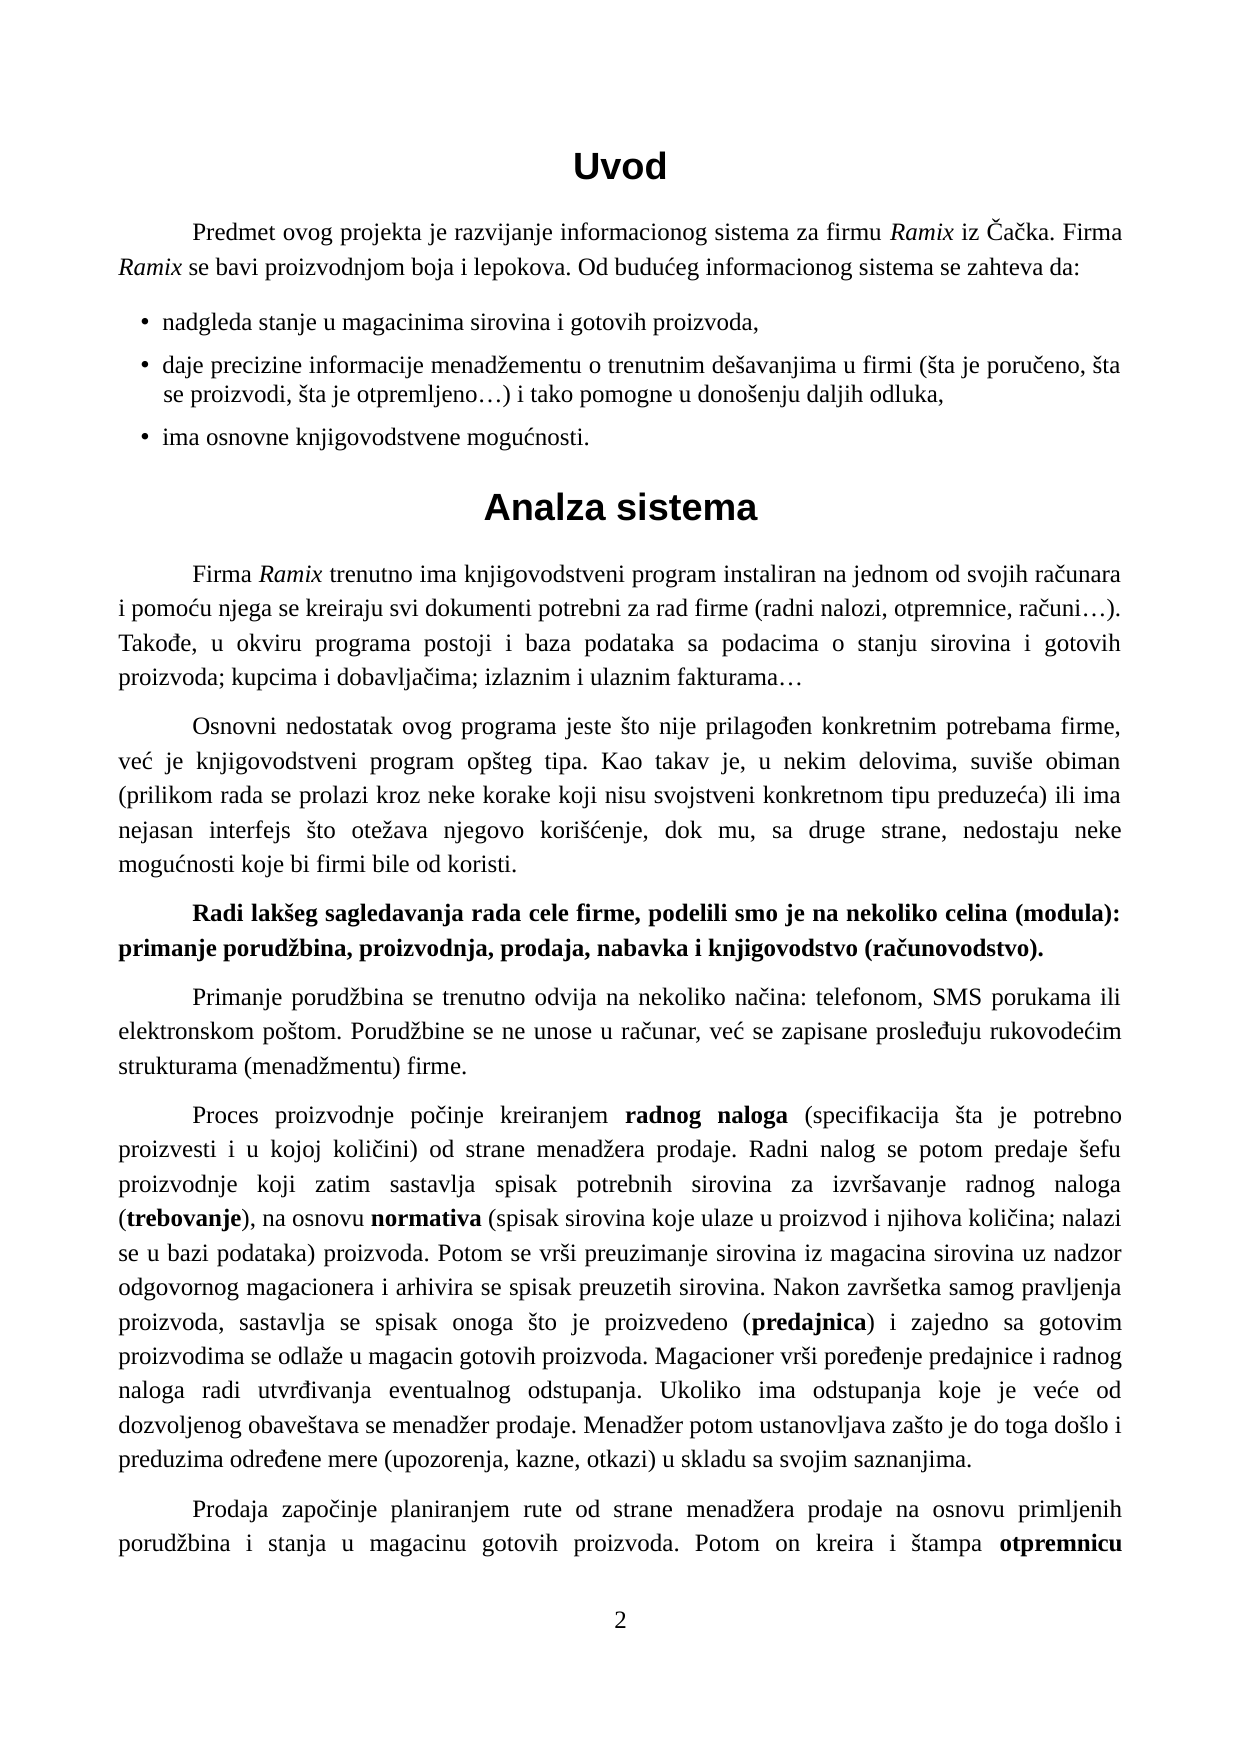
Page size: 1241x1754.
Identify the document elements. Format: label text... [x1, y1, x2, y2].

text Predmet ovog projekta je razvijanje informacionog sistema za firmu Ramix iz Čačka. Firma Ramix se bavi proizvodnjom boja i lepokova. Od budućeg informacionog sistema se zahteva da: [118, 217, 1122, 281]
text Primanje porudžbina se trenutno odvija na nekoliko načina: telefonom, SMS porukama ili elektronskom poštom. Porudžbine se ne unose u računar, već se zapisane prosleđuju rukovodećim strukturama (menadžmentu) firme. [118, 982, 1122, 1079]
text Osnovni nedostatak ovog programa jeste što nije prilagođen konkretnim potrebama firme, već je knjigovodstveni program opšteg tipa. Kao takav je, u nekim delovima, suviše obiman (prilikom rada se prolazi kroz neke korake koji nisu svojstveni konkretnom tipu preduzeća) ili ima nejasan interfejs što otežava njegovo korišćenje, dok mu, sa druge strane, nedostaju neke mogućnosti koje bi firmi bile od koristi. [118, 711, 1122, 878]
list ima osnovne knjigovodstvene mogućnosti. [141, 422, 1122, 451]
list daje precizine informacije menadžementu o trenutnim dešavanjima u firmi (šta je poručeno, šta se proizvodi, šta je otpremljeno…) i tako pomogne u donošenju daljih odluka, [141, 350, 1122, 408]
text Proces proizvodnje počinje kreiranjem radnog naloga (specifikacija šta je potrebno proizvesti i u kojoj količini) od strane menadžera prodaje. Radni nalog se potom predaje šefu proizvodnje koji zatim sastavlja spisak potrebnih sirovina za izvršavanje radnog naloga (trebovanje), na osnovu normativa (spisak sirovina koje ulaze u proizvod i njihova količina; nalazi se u bazi podataka) proizvoda. Potom se vrši preuzimanje sirovina iz magacina sirovina uz nadzor odgovornog magacionera i arhivira se spisak preuzetih sirovina. Nakon završetka samog pravljenja proizvoda, sastavlja se spisak onoga što je proizvedeno (predajnica) i zajedno sa gotovim proizvodima se odlaže u magacin gotovih proizvoda. Magacioner vrši poređenje predajnice i radnog naloga radi utvrđivanja eventualnog odstupanja. Ukoliko ima odstupanja koje je veće od dozvoljenog obaveštava se menadžer prodaje. Menadžer potom ustanovljava zašto je do toga došlo i preduzima određene mere (upozorenja, kazne, otkazi) u skladu sa svojim saznanjima. [118, 1100, 1122, 1473]
text Radi lakšeg sagledavanja rada cele firme, podelili smo je na nekoliko celina (modula): primanje porudžbina, proizvodnja, prodaja, nabavka i knjigovodstvo (računovodstvo). [118, 898, 1122, 961]
subtitle Uvod [118, 144, 1122, 187]
list nadgleda stanje u magacinima sirovina i gotovih proizvoda, [141, 307, 1122, 336]
text Firma Ramix trenutno ima knjigovodstveni program instaliran na jednom od svojih računara i pomoću njega se kreiraju svi dokumenti potrebni za rad firme (radni nalozi, otpremnice, računi…). Takođe, u okviru programa postoji i baza podataka sa podacima o stanju sirovina i gotovih proizvoda; kupcima i dobavljačima; izlaznim i ulaznim fakturama… [118, 559, 1122, 691]
text Prodaja započinje planiranjem rute od strane menadžera prodaje na osnovu primljenih porudžbina i stanja u magacinu gotovih proizvoda. Potom on kreira i štampa otpremnicu [118, 1494, 1122, 1557]
subtitle Analza sistema [118, 485, 1122, 529]
